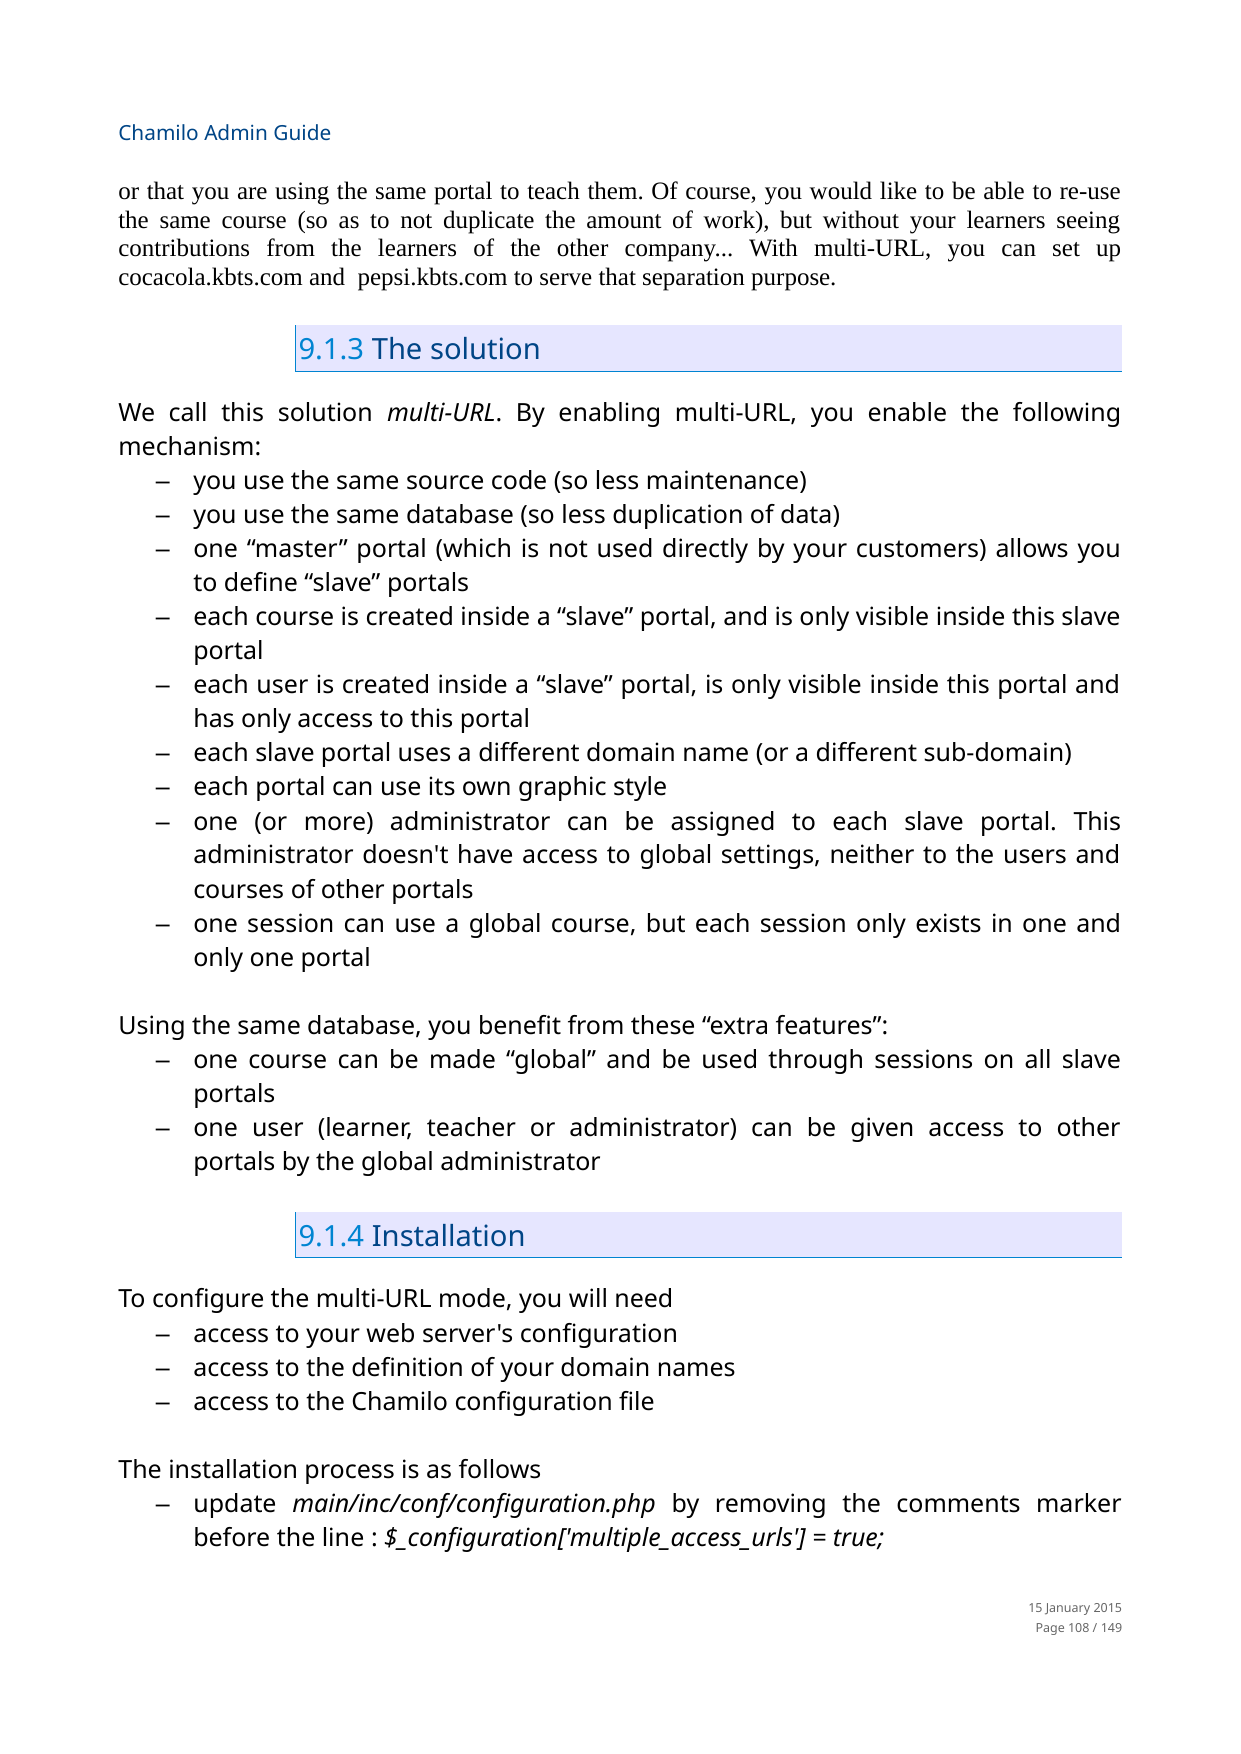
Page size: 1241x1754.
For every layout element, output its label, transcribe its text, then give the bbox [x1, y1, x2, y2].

list one (or more) administrator can be assigned to each slave portal. This administrator doesn't have access to global settings, neither to the users and courses of other portals [156, 803, 1122, 905]
list each slave portal uses a different domain name (or a different sub-domain) [156, 735, 1122, 769]
list access to the Chamilo configuration file [156, 1383, 1122, 1417]
list one user (learner, teacher or administrator) can be given access to other portals by the global administrator [156, 1110, 1122, 1178]
text We call this solution multi-URL. By enabling multi-URL, you enable the following mechanism: [118, 394, 1122, 462]
list update main/inc/conf/configuration.php by removing the comments marker before the line : $_configuration['multiple_access_urls'] = true; [156, 1486, 1122, 1554]
list access to the definition of your domain names [156, 1349, 1122, 1383]
subtitle Installation [296, 1212, 1122, 1257]
list one session can use a global course, but each session only exists in one and only one portal [156, 905, 1122, 973]
subtitle The solution [296, 325, 1122, 371]
list you use the same source code (so less maintenance) [156, 462, 1122, 497]
list you use the same database (so less duplication of data) [156, 497, 1122, 531]
text Using the same database, you benefit from these “extra features”: [118, 1007, 1122, 1042]
list each course is created inside a “slave” portal, and is only visible inside this slave portal [156, 599, 1122, 667]
text The installation process is as follows [118, 1451, 1122, 1486]
list each user is created inside a “slave” portal, is only visible inside this portal and has only access to this portal [156, 667, 1122, 735]
list one “master” portal (which is not used directly by your customers) allows you to define “slave” portals [156, 531, 1122, 599]
text To configure the multi-URL mode, you will need [118, 1281, 1122, 1315]
text or that you are using the same portal to teach them. Of course, you would like to be able to re-use the same course (so as to not duplicate the amount of work), but without your learners seeing contributions from the learners of the other company... With multi-URL, you can set up cocacola.kbts.com and pepsi.kbts.com to serve that separation purpose. [118, 176, 1122, 291]
list each portal can use its own graphic style [156, 769, 1122, 803]
list one course can be made “global” and be used through sessions on all slave portals [156, 1042, 1122, 1110]
list access to your web server's configuration [156, 1315, 1122, 1349]
